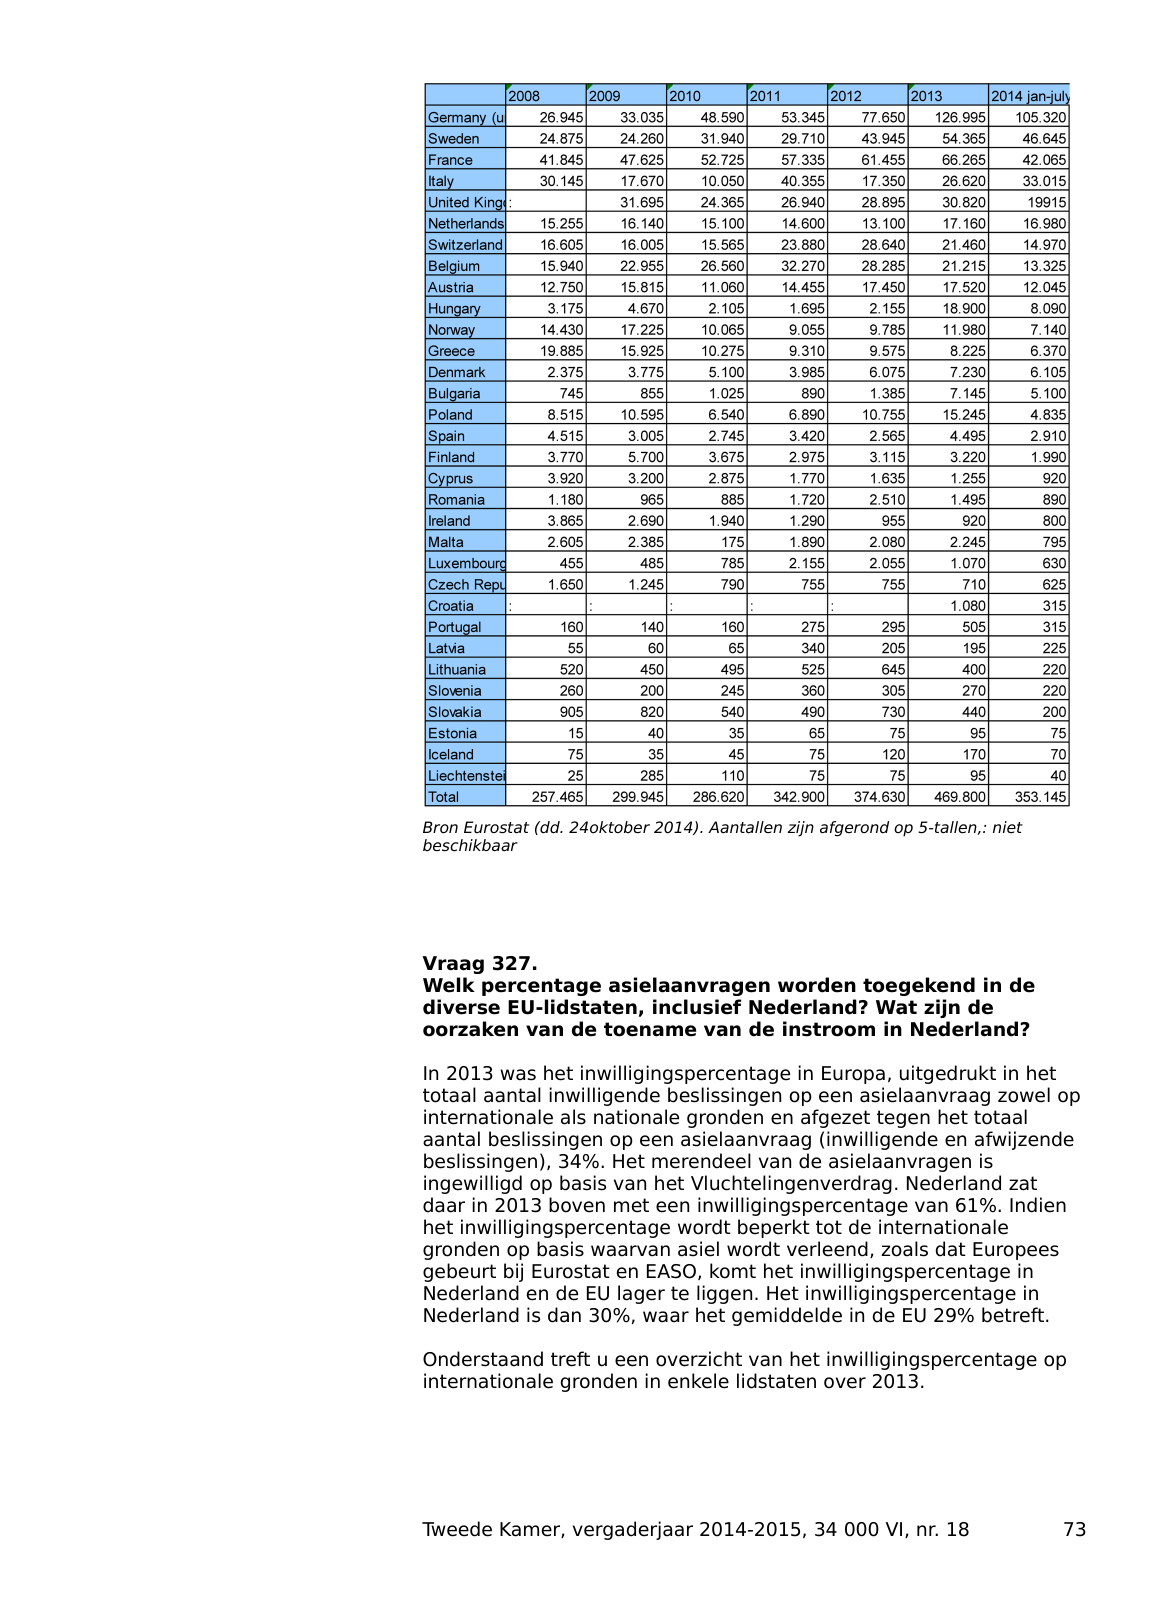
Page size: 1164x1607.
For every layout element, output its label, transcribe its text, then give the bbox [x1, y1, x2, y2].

text Welk percentage asielaanvragen worden toegekend in de diverse EU-lidstaten, inclusief Nederland? Wat zijn de oorzaken van de toename van de instroom in Nederland? [422, 975, 1087, 1041]
text In 2013 was het inwilligingspercentage in Europa, uitgedrukt in het totaal aantal inwilligende beslissingen op een asielaanvraag zowel op internationale als nationale gronden en afgezet tegen het totaal aantal beslissingen op een asielaanvraag (inwilligende en afwijzende beslissingen), 34%. Het merendeel van de asielaanvragen is ingewilligd op basis van het Vluchtelingenverdrag. Nederland zat daar in 2013 boven met een inwilligingspercentage van 61%. Indien het inwilligingspercentage wordt beperkt tot de internationale gronden op basis waarvan asiel wordt verleend, zoals dat Europees gebeurt bij Eurostat en EASO, komt het inwilligingspercentage in Nederland en de EU lager te liggen. Het inwilligingspercentage in Nederland is dan 30%, waar het gemiddelde in de EU 29% betreft. [422, 1063, 1087, 1327]
text Bron Eurostat (dd. 24oktober 2014). Aantallen zijn afgerond op 5-tallen,: niet beschikbaar [422, 819, 1072, 856]
text Vraag 327. [422, 953, 1087, 975]
picture [422, 81, 1072, 808]
text Onderstaand treft u een overzicht van het inwilligingspercentage op internationale gronden in enkele lidstaten over 2013. [422, 1349, 1087, 1393]
